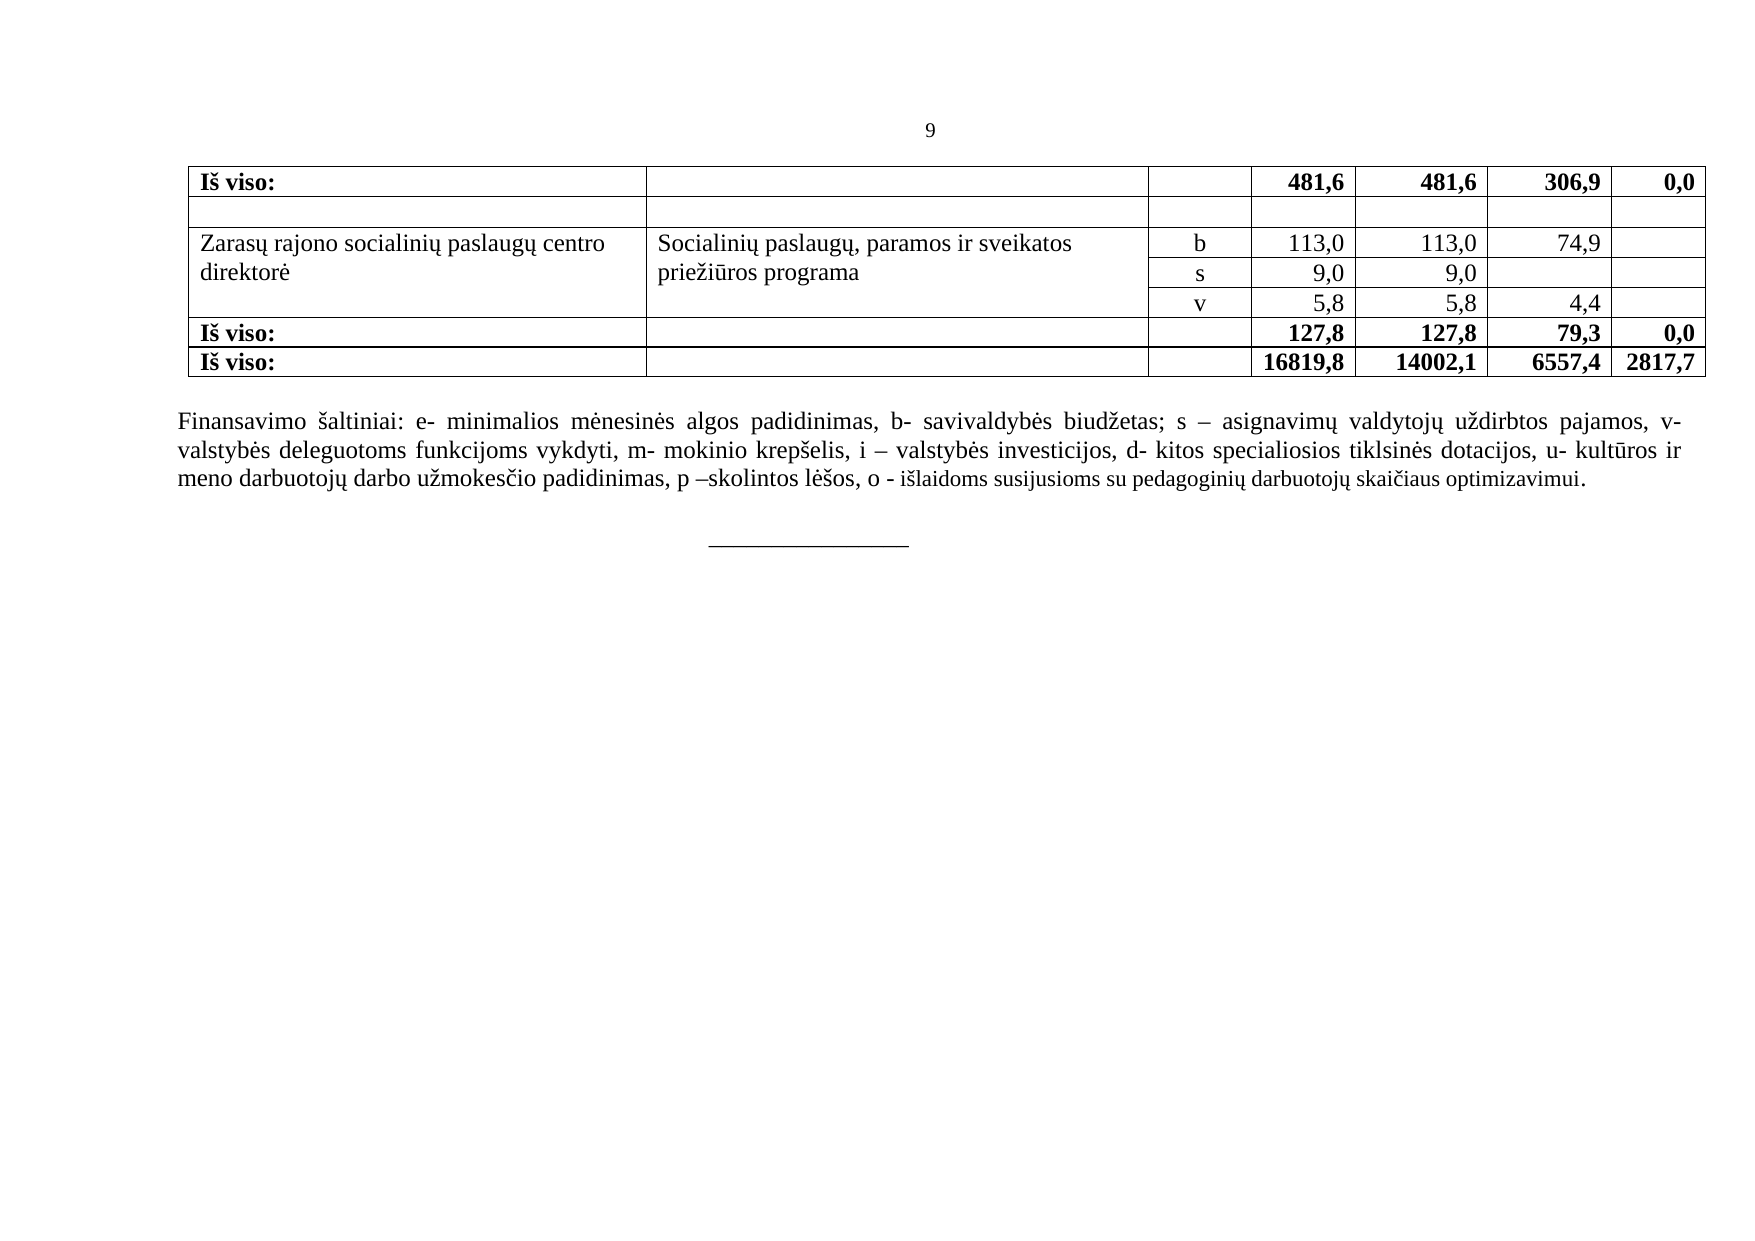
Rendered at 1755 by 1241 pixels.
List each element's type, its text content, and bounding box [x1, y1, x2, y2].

table_cell 481,6 [1356, 167, 1487, 196]
table_cell [647, 167, 1148, 196]
table_cell 5,8 [1252, 288, 1355, 317]
table_cell [1612, 258, 1705, 287]
table_cell Zarasų rajono socialinių paslaugų centro direktorė [189, 228, 646, 317]
table_cell 74,9 [1488, 228, 1611, 257]
table_cell v [1149, 288, 1251, 317]
table_cell 5,8 [1356, 288, 1487, 317]
table_cell b [1149, 228, 1251, 257]
table_cell 2817,7 [1612, 348, 1705, 376]
table_cell 481,6 [1252, 167, 1355, 196]
table_cell 0,0 [1612, 167, 1705, 196]
table_cell 79,3 [1488, 318, 1611, 346]
table_cell 16819,8 [1252, 348, 1355, 376]
text ________________ [709, 521, 1683, 550]
table_cell 9,0 [1252, 258, 1355, 287]
table_cell 306,9 [1488, 167, 1611, 196]
table_cell s [1149, 258, 1251, 287]
table_cell Iš viso: [189, 348, 646, 376]
table_cell [1149, 318, 1251, 346]
table_cell [1612, 288, 1705, 317]
table_cell [647, 318, 1148, 346]
table_cell [1488, 258, 1611, 287]
table_cell Iš viso: [189, 167, 646, 196]
table_cell [1149, 197, 1251, 227]
table_cell [1612, 228, 1705, 257]
table_cell [647, 197, 1148, 227]
table_cell 0,0 [1612, 318, 1705, 346]
table_cell [1252, 197, 1355, 227]
table_cell [1488, 197, 1611, 227]
table_cell 113,0 [1252, 228, 1355, 257]
table_cell Iš viso: [189, 318, 646, 346]
table_cell [1612, 197, 1705, 227]
table_cell 14002,1 [1356, 348, 1487, 376]
table_cell 127,8 [1356, 318, 1487, 346]
table_cell 113,0 [1356, 228, 1487, 257]
table_cell [1149, 348, 1251, 376]
table_cell [189, 197, 646, 227]
table_cell 9,0 [1356, 258, 1487, 287]
table_cell [1149, 167, 1251, 196]
text Finansavimo šaltiniai: e- minimalios mėnesinės algos padidinimas, b- savivaldybės biudžetas; s – asignavimų valdytojų uždirbtos pajamos, v- valstybės deleguotoms funkcijoms vykdyti, m- mokinio krepšelis, i – valstybės investicijos, d- kitos specialiosios tiklsinės dotacijos, u- kultūros ir meno darbuotojų darbo užmokesčio padidinimas, p –skolintos lėšos, o - išlaidoms susijusioms su pedagoginių darbuotojų skaičiaus optimizavimui. [177, 406, 1683, 492]
table_cell 127,8 [1252, 318, 1355, 346]
table_cell [647, 348, 1148, 376]
table_cell [1356, 197, 1487, 227]
table_cell 4,4 [1488, 288, 1611, 317]
table_cell 6557,4 [1488, 348, 1611, 376]
table_cell Socialinių paslaugų, paramos ir sveikatos priežiūros programa [647, 228, 1148, 317]
